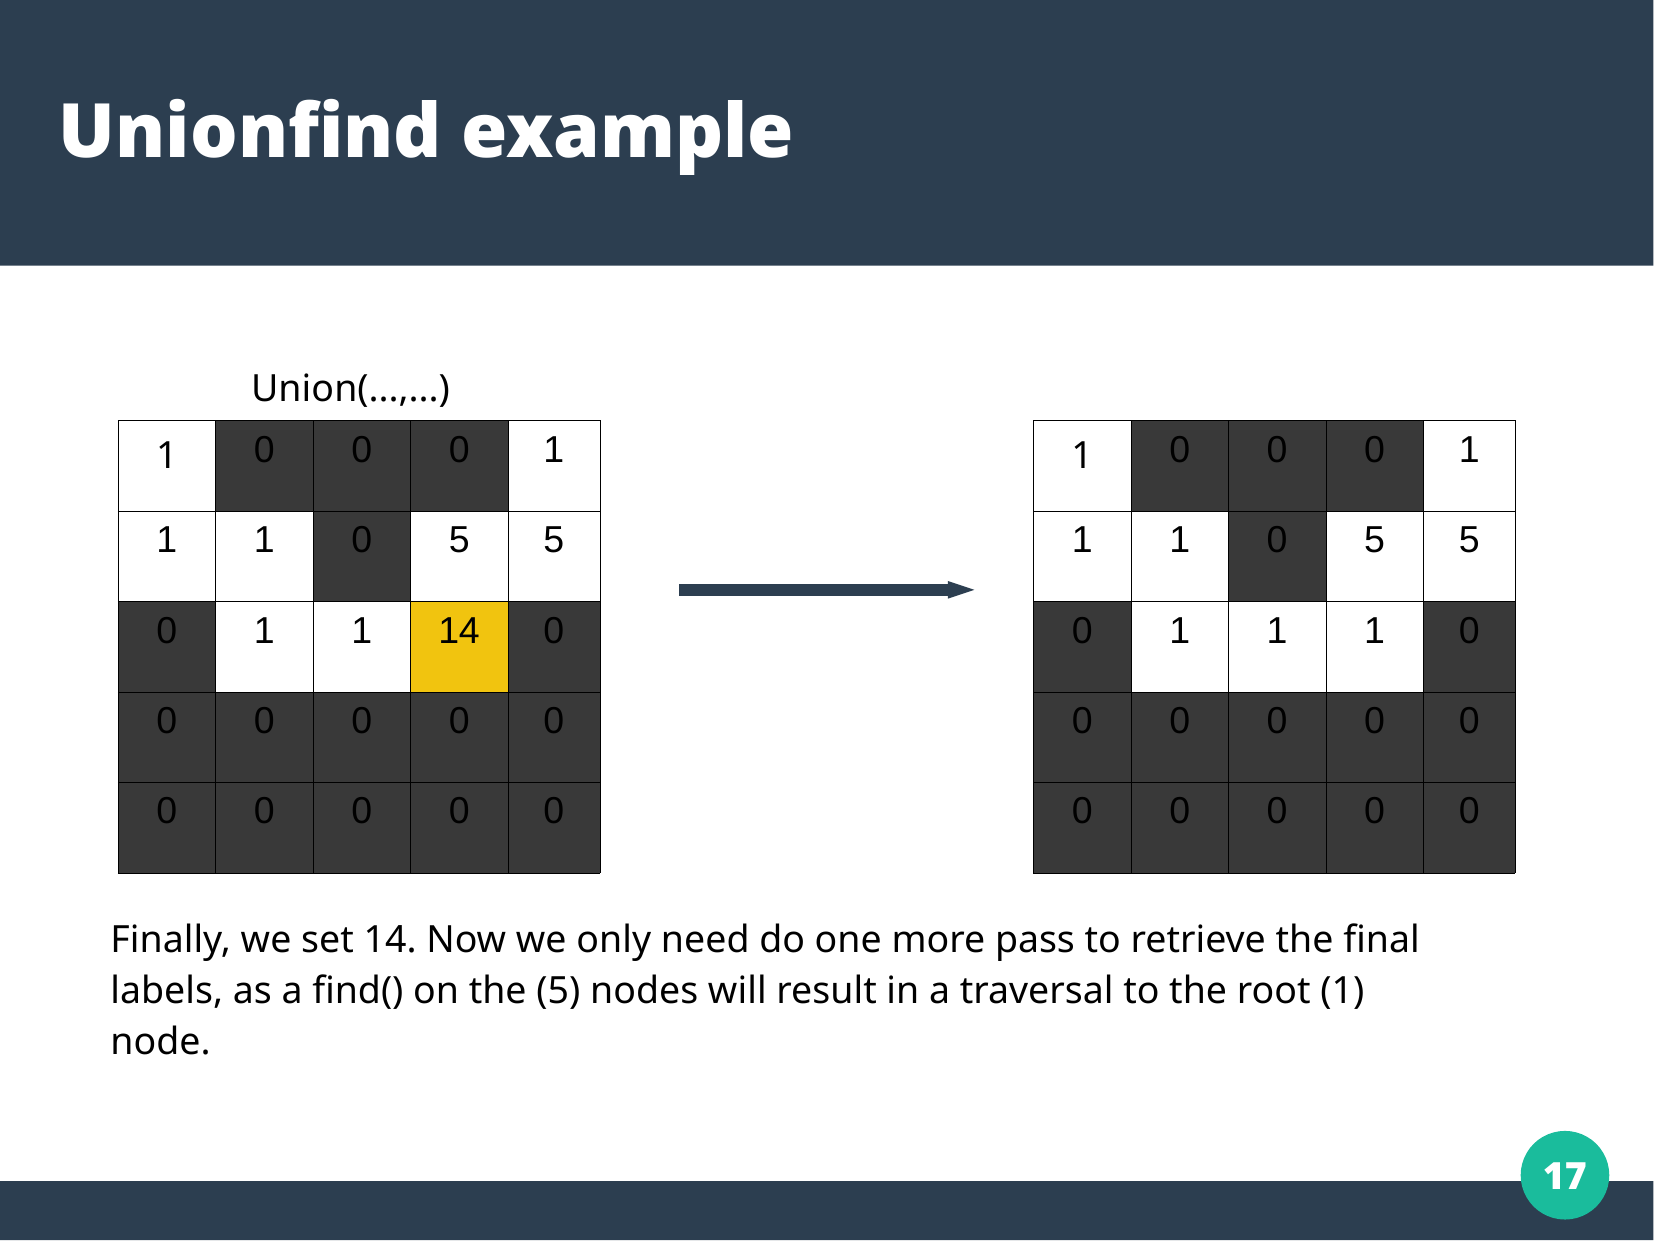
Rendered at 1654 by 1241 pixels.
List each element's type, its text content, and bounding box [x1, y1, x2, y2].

table_cell 1 [1132, 602, 1228, 692]
table_cell 1 [216, 512, 313, 601]
table_cell 0 [1424, 783, 1515, 873]
table_cell 0 [411, 783, 508, 873]
table_cell 0 [509, 602, 600, 692]
text_box Union(...,...) [236, 354, 488, 413]
table_cell 0 [1034, 602, 1131, 692]
table_cell 0 [314, 512, 410, 601]
table_header 0 [216, 421, 313, 511]
table_cell 1 [1034, 512, 1131, 601]
table_cell 5 [411, 512, 508, 601]
table_cell 0 [1132, 783, 1228, 873]
table_cell 0 [119, 693, 215, 782]
table_cell 1 [216, 602, 313, 692]
title Unionfind example [59, 49, 1595, 207]
table_cell 0 [314, 783, 410, 873]
table_header 1 [1424, 421, 1515, 511]
table_cell 1 [1229, 602, 1326, 692]
table_cell 0 [509, 693, 600, 782]
table_cell 0 [1424, 693, 1515, 782]
table_cell 0 [1132, 693, 1228, 782]
table_cell 0 [1229, 693, 1326, 782]
table_cell 0 [1327, 783, 1423, 873]
table_cell 0 [1229, 783, 1326, 873]
table_cell 0 [314, 693, 410, 782]
table_header 0 [1229, 421, 1326, 511]
table_cell 0 [119, 783, 215, 873]
table_header 0 [1327, 421, 1423, 511]
table_header 0 [1132, 421, 1228, 511]
table_header 1 [1034, 421, 1131, 511]
table_cell 5 [1424, 512, 1515, 601]
table_cell 0 [509, 783, 600, 873]
table_cell 0 [119, 602, 215, 692]
table_header 1 [119, 421, 215, 511]
table_cell 0 [1229, 512, 1326, 601]
table_cell 0 [1424, 602, 1515, 692]
table_cell 1 [1132, 512, 1228, 601]
table_cell 14 [411, 602, 508, 692]
table_header 0 [411, 421, 508, 511]
table_header 1 [509, 421, 600, 511]
table_cell 1 [1327, 602, 1423, 692]
table_cell 0 [1034, 783, 1131, 873]
table_cell 0 [1327, 693, 1423, 782]
table_header 0 [314, 421, 410, 511]
table_cell 5 [1327, 512, 1423, 601]
table_cell 0 [411, 693, 508, 782]
table_cell 1 [314, 602, 410, 692]
table_cell 5 [509, 512, 600, 601]
table_cell 0 [216, 693, 313, 782]
table_cell 0 [216, 783, 313, 873]
table_cell 1 [119, 512, 215, 601]
table_cell 0 [1034, 693, 1131, 782]
text_box Finally, we set 14. Now we only need do one more pass to retrieve the final labels, as a find() on the (5) nodes will result in a traversal to the root (1) node. [95, 905, 1477, 1142]
